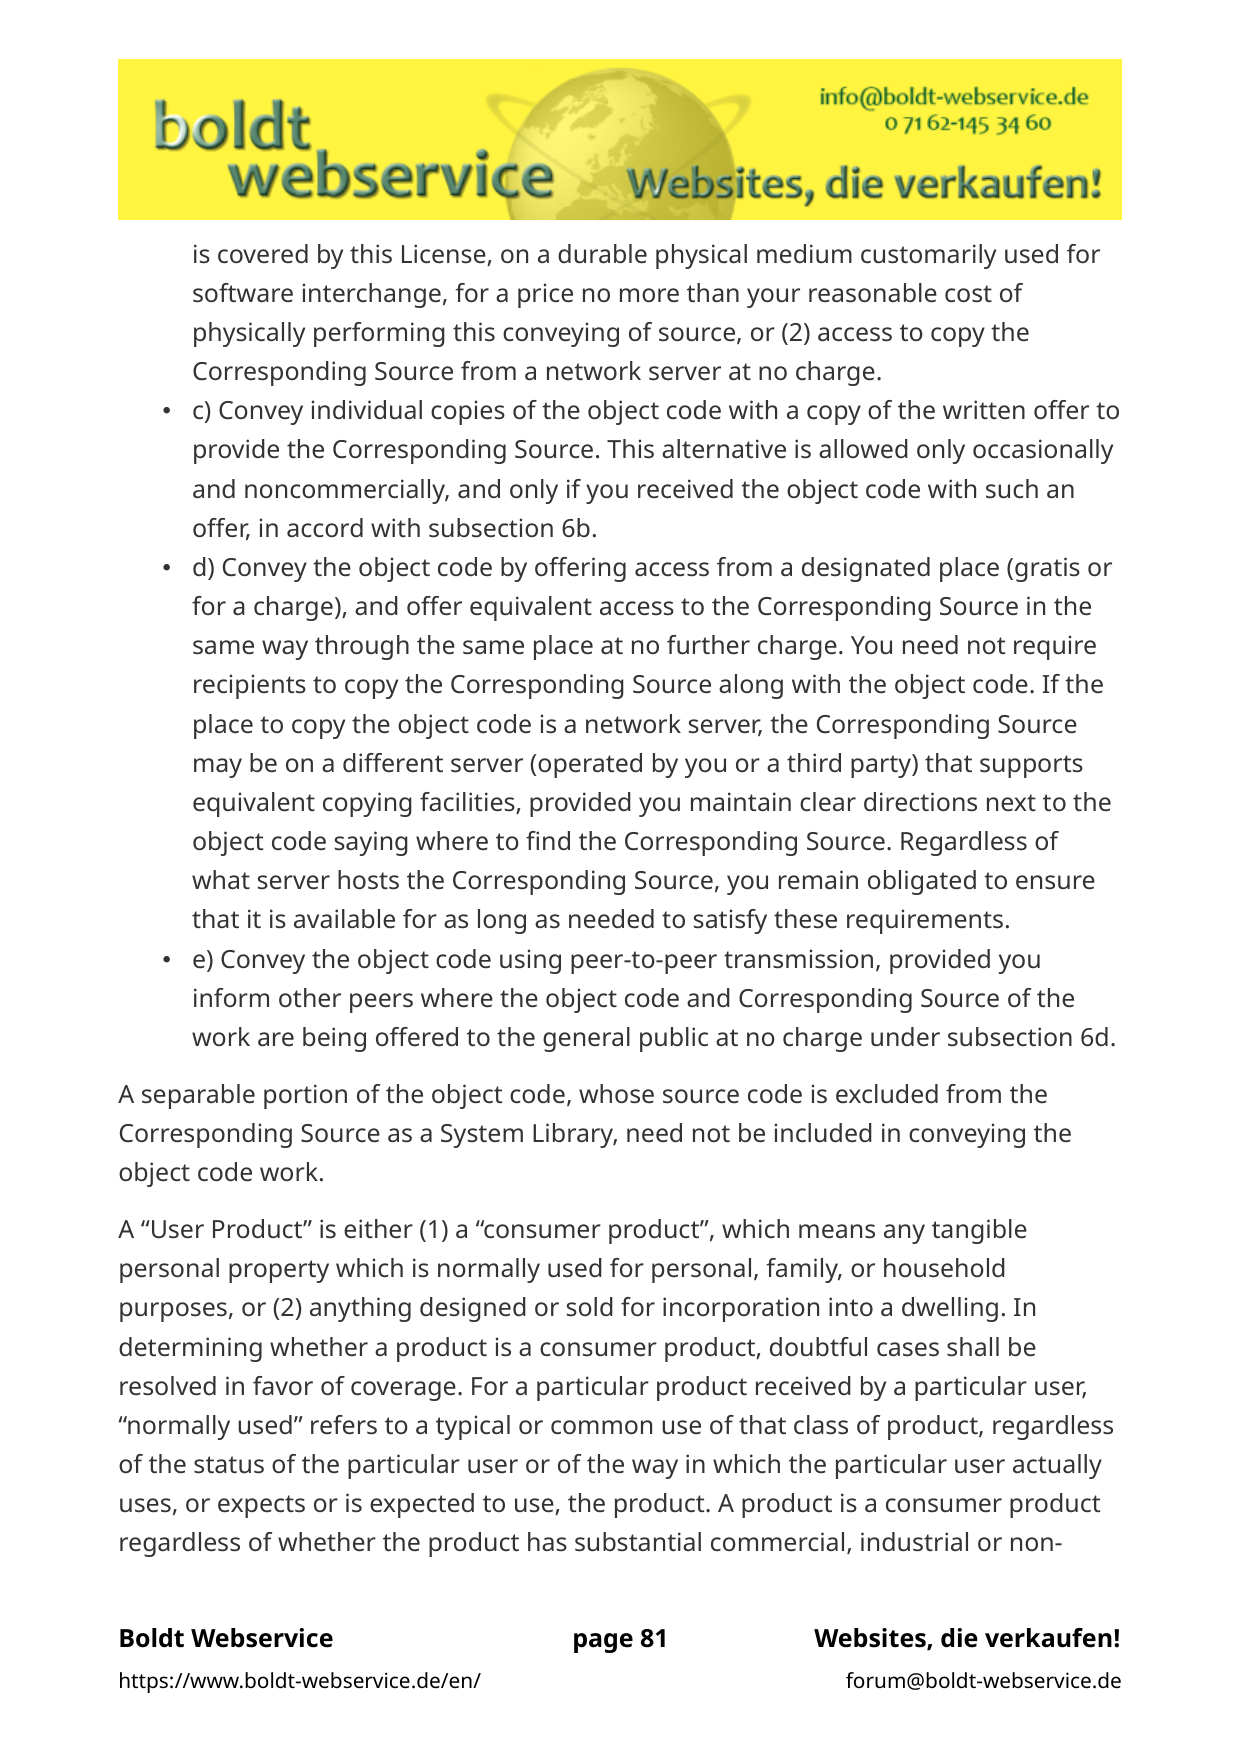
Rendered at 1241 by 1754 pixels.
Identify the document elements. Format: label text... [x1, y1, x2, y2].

list is covered by this License, on a durable physical medium customarily used for software interchange, for a price no more than your reasonable cost of physically performing this conveying of source, or (2) access to copy the Corresponding Source from a network server at no charge. [162, 236, 1122, 388]
text A “User Product” is either (1) a “consumer product”, which means any tangible personal property which is normally used for personal, family, or household purposes, or (2) anything designed or sold for incorporation into a dwelling. In determining whether a product is a consumer product, doubtful cases shall be resolved in favor of coverage. For a particular product received by a particular user, “normally used” refers to a typical or common use of that class of product, regardless of the status of the particular user or of the way in which the particular user actually uses, or expects or is expected to use, the product. A product is a consumer product regardless of whether the product has substantial commercial, industrial or non- [118, 1212, 1122, 1559]
list e) Convey the object code using peer-to-peer transmission, provided you inform other peers where the object code and Corresponding Source of the work are being offered to the general public at no charge under subsection 6d. [162, 941, 1122, 1054]
list d) Convey the object code by offering access from a designated place (gratis or for a charge), and offer equivalent access to the Corresponding Source in the same way through the same place at no further charge. You need not require recipients to copy the Corresponding Source along with the object code. If the place to copy the object code is a network server, the Corresponding Source may be on a different server (operated by you or a third party) that supports equivalent copying facilities, provided you maintain clear directions next to the object code saying where to find the Corresponding Source. Regardless of what server hosts the Corresponding Source, you remain obligated to ensure that it is available for as long as needed to satisfy these requirements. [162, 549, 1122, 936]
picture [118, 59, 1123, 220]
list c) Convey individual copies of the object code with a copy of the written offer to provide the Corresponding Source. This alternative is allowed only occasionally and noncommercially, and only if you received the object code with such an offer, in accord with subsection 6b. [162, 393, 1122, 544]
text A separable portion of the object code, whose source code is excluded from the Corresponding Source as a System Library, need not be included in conveying the object code work. [118, 1076, 1122, 1189]
